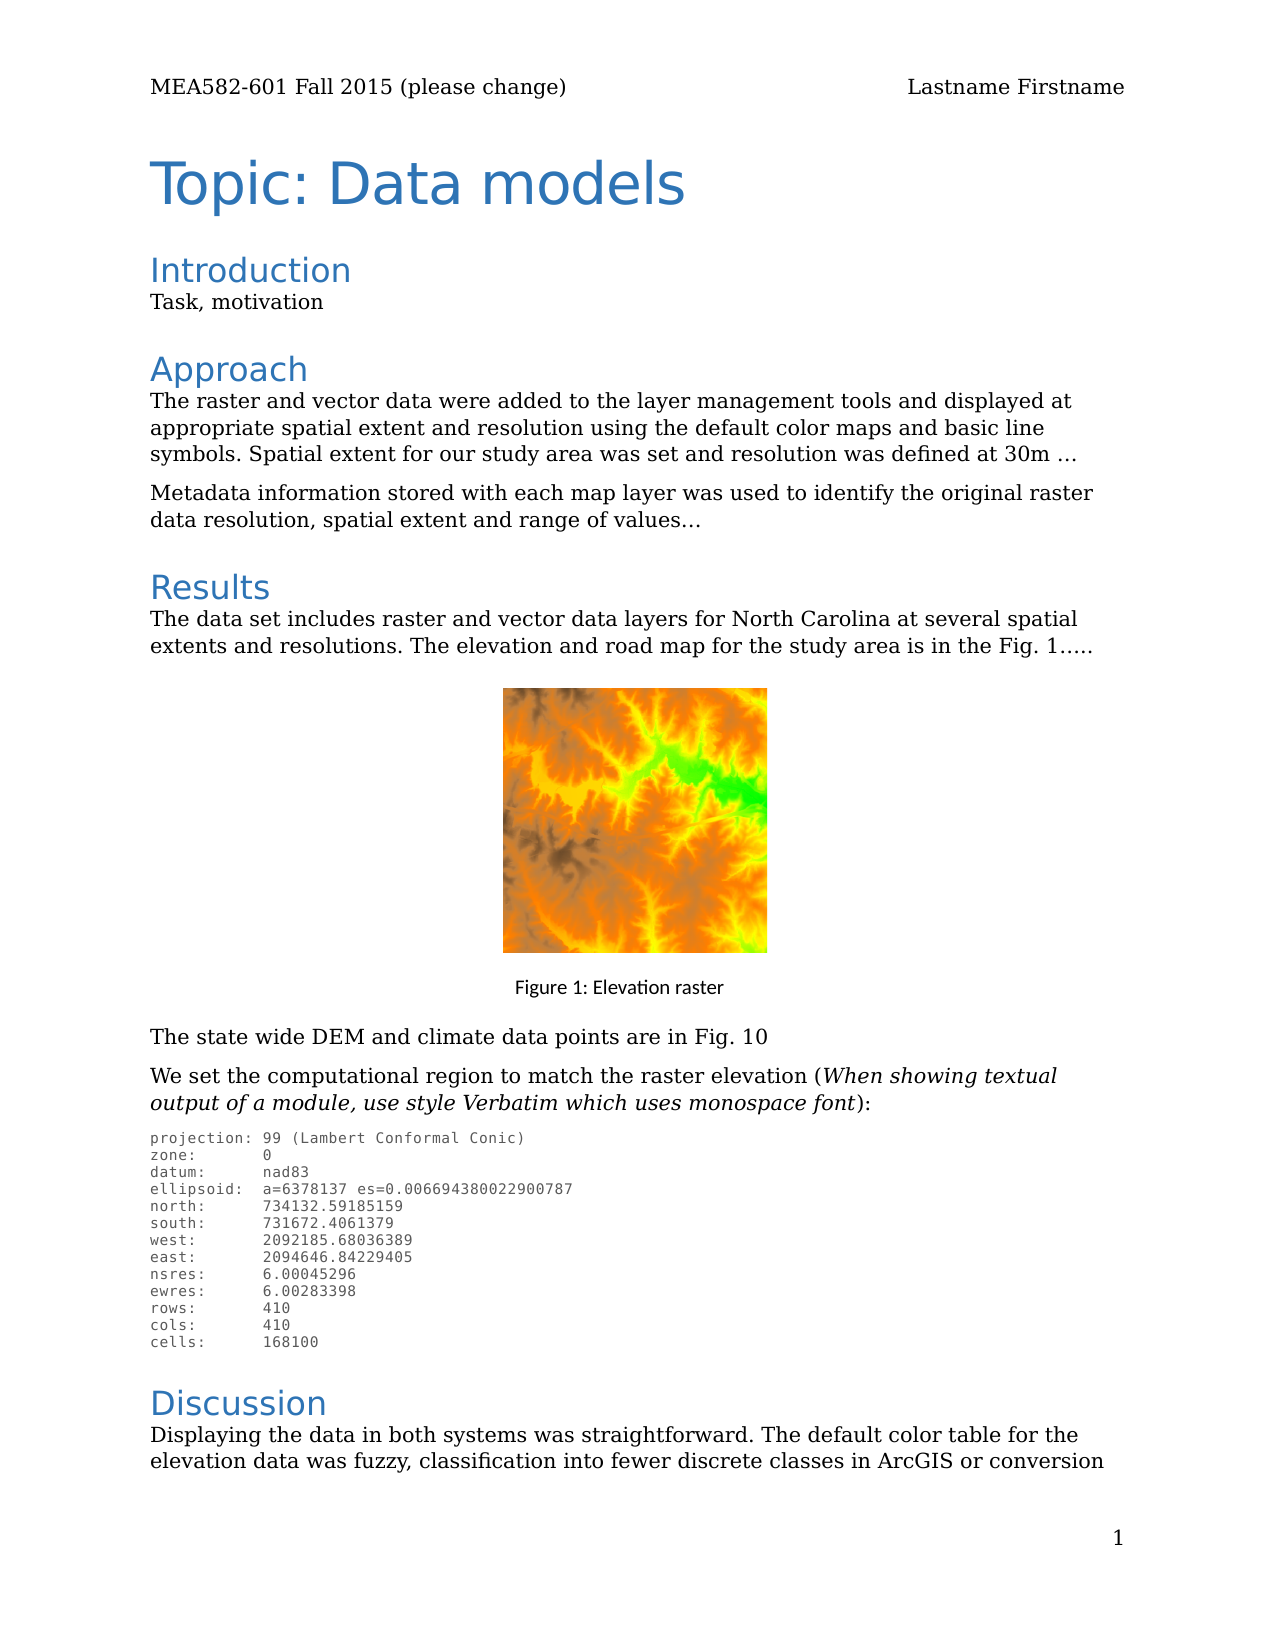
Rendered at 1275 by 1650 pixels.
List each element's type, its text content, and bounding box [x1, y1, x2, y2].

text datum: nad83 [150, 1164, 1125, 1181]
text Task, motivation [150, 290, 1125, 314]
text Metadata information stored with each map layer was used to identify the original raster data resolution, spatial extent and range of values… [150, 481, 1125, 532]
subtitle Results [150, 568, 1125, 607]
text rows: 410 [150, 1300, 1125, 1317]
text south: 731672.4061379 [150, 1215, 1125, 1232]
text ellipsoid: a=6378137 es=0.006694380022900787 [150, 1181, 1125, 1198]
text We set the computational region to match the raster elevation (When showing textual output of a module, use style Verbatim which uses monospace font): [150, 1064, 1125, 1115]
text projection: 99 (Lambert Conformal Conic) [150, 1130, 1125, 1147]
subtitle Approach [150, 350, 1125, 389]
text west: 2092185.68036389 [150, 1232, 1125, 1249]
text The raster and vector data were added to the layer management tools and displayed at appropriate spatial extent and resolution using the default color maps and basic line symbols. Spatial extent for our study area was set and resolution was defined at 30m … [150, 389, 1125, 467]
text nsres: 6.00045296 [150, 1266, 1125, 1283]
text north: 734132.59185159 [150, 1198, 1125, 1215]
text cols: 410 [150, 1317, 1125, 1334]
title Topic: Data models [150, 150, 1125, 218]
subtitle Discussion [150, 1384, 1125, 1423]
text The data set includes raster and vector data layers for North Carolina at several spatial extents and resolutions. The elevation and road map for the study area is in the Fig. 1….. [150, 607, 1125, 658]
text ewres: 6.00283398 [150, 1283, 1125, 1300]
subtitle Introduction [150, 251, 1125, 290]
text The state wide DEM and climate data points are in Fig. 10 [150, 673, 1125, 1049]
text zone: 0 [150, 1147, 1125, 1164]
picture [501, 688, 774, 953]
text east: 2094646.84229405 [150, 1249, 1125, 1266]
text Displaying the data in both systems was straightforward. The default color table for the elevation data was fuzzy, classification into fewer discrete classes in ArcGIS or conversion [150, 1423, 1125, 1474]
text cells: 168100 [150, 1334, 1125, 1351]
